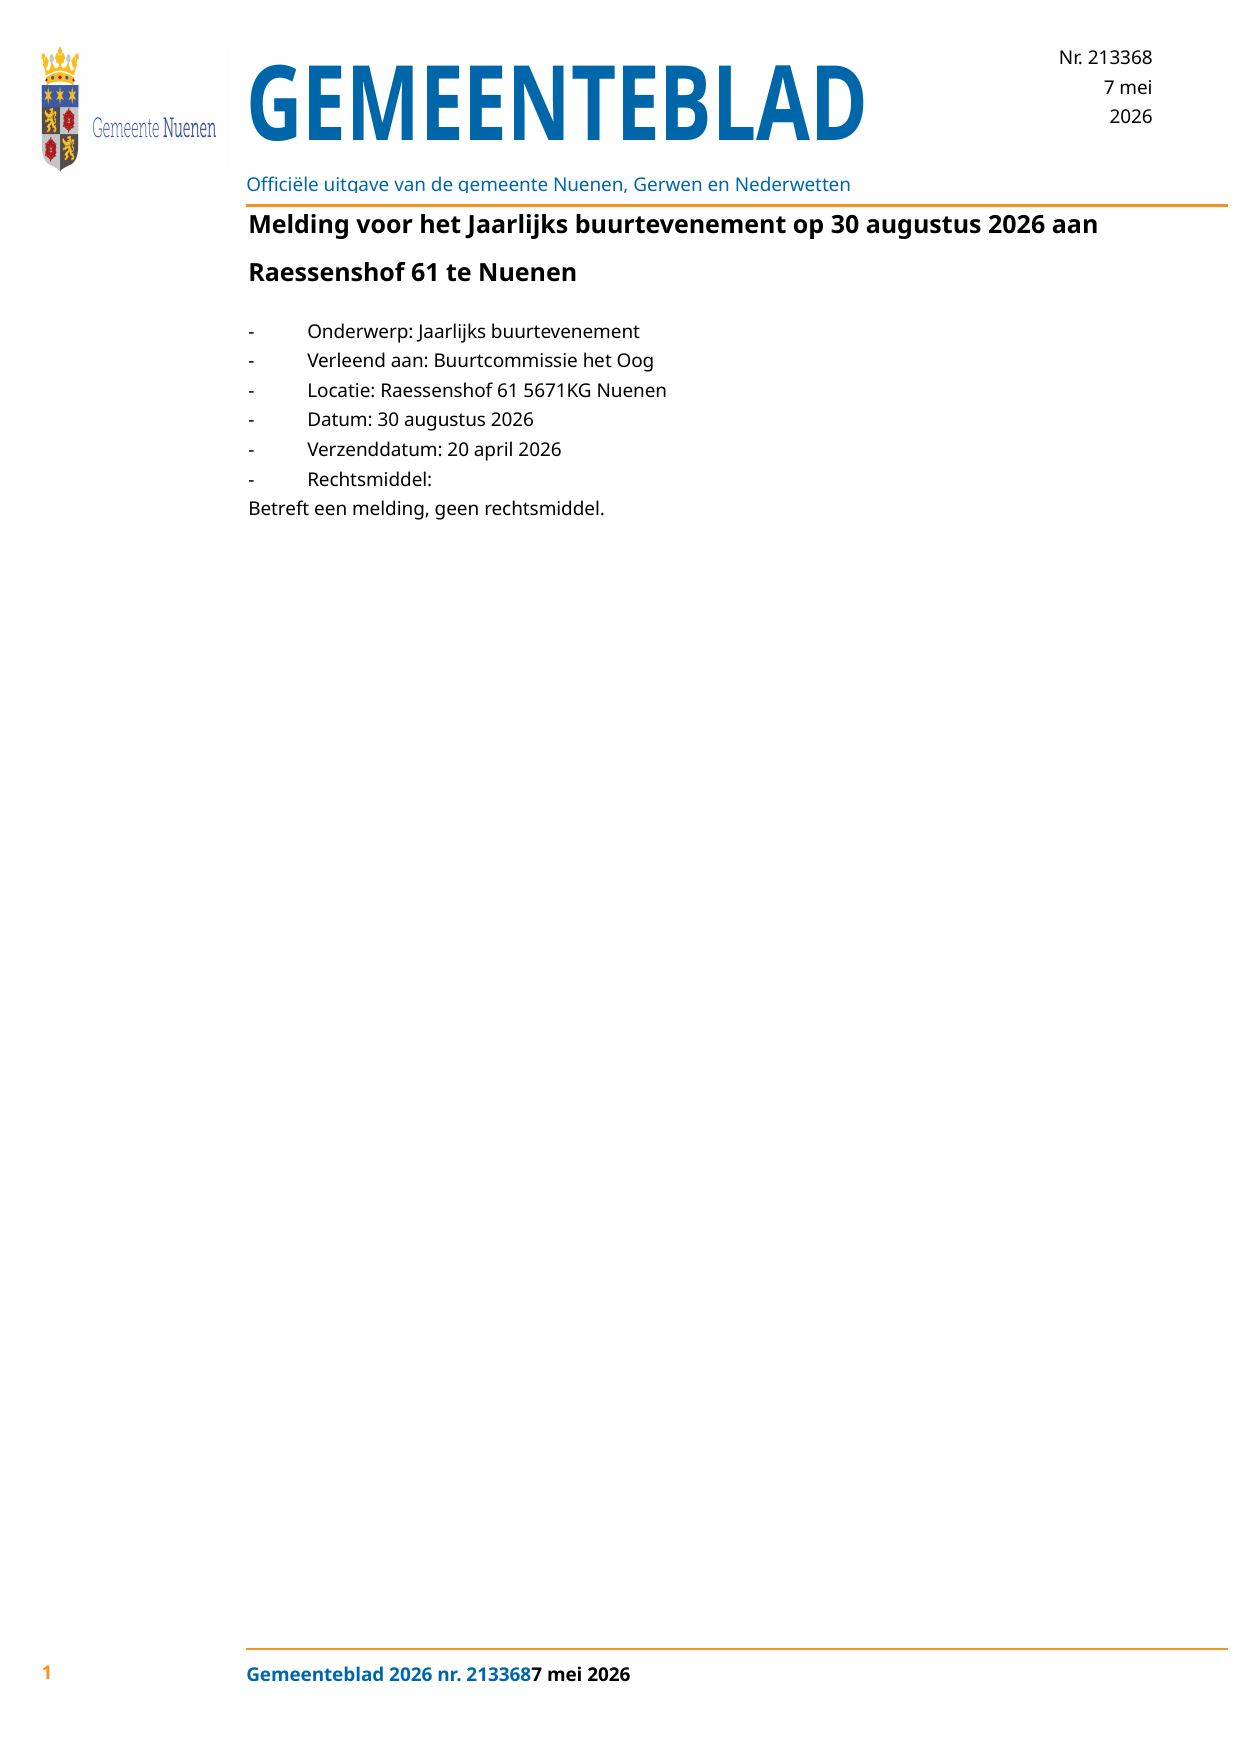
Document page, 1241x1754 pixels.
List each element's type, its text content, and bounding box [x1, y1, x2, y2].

picture [41, 47, 231, 172]
text Melding voor het Jaarlijks buurtevenement op 30 augustus 2026 aan Raessenshof 61 te Nuenen [248, 207, 1152, 288]
list Datum: 30 augustus 2026 [248, 407, 1152, 432]
list Verleend aan: Buurtcommissie het Oog [248, 347, 1152, 373]
list Locatie: Raessenshof 61 5671KG Nuenen [248, 377, 1152, 403]
list Verzenddatum: 20 april 2026 [248, 436, 1152, 462]
text Betreft een melding, geen rechtsmiddel. [248, 495, 1152, 521]
list Onderwerp: Jaarlijks buurtevenement [248, 318, 1152, 344]
list Rechtsmiddel: [248, 466, 1152, 492]
